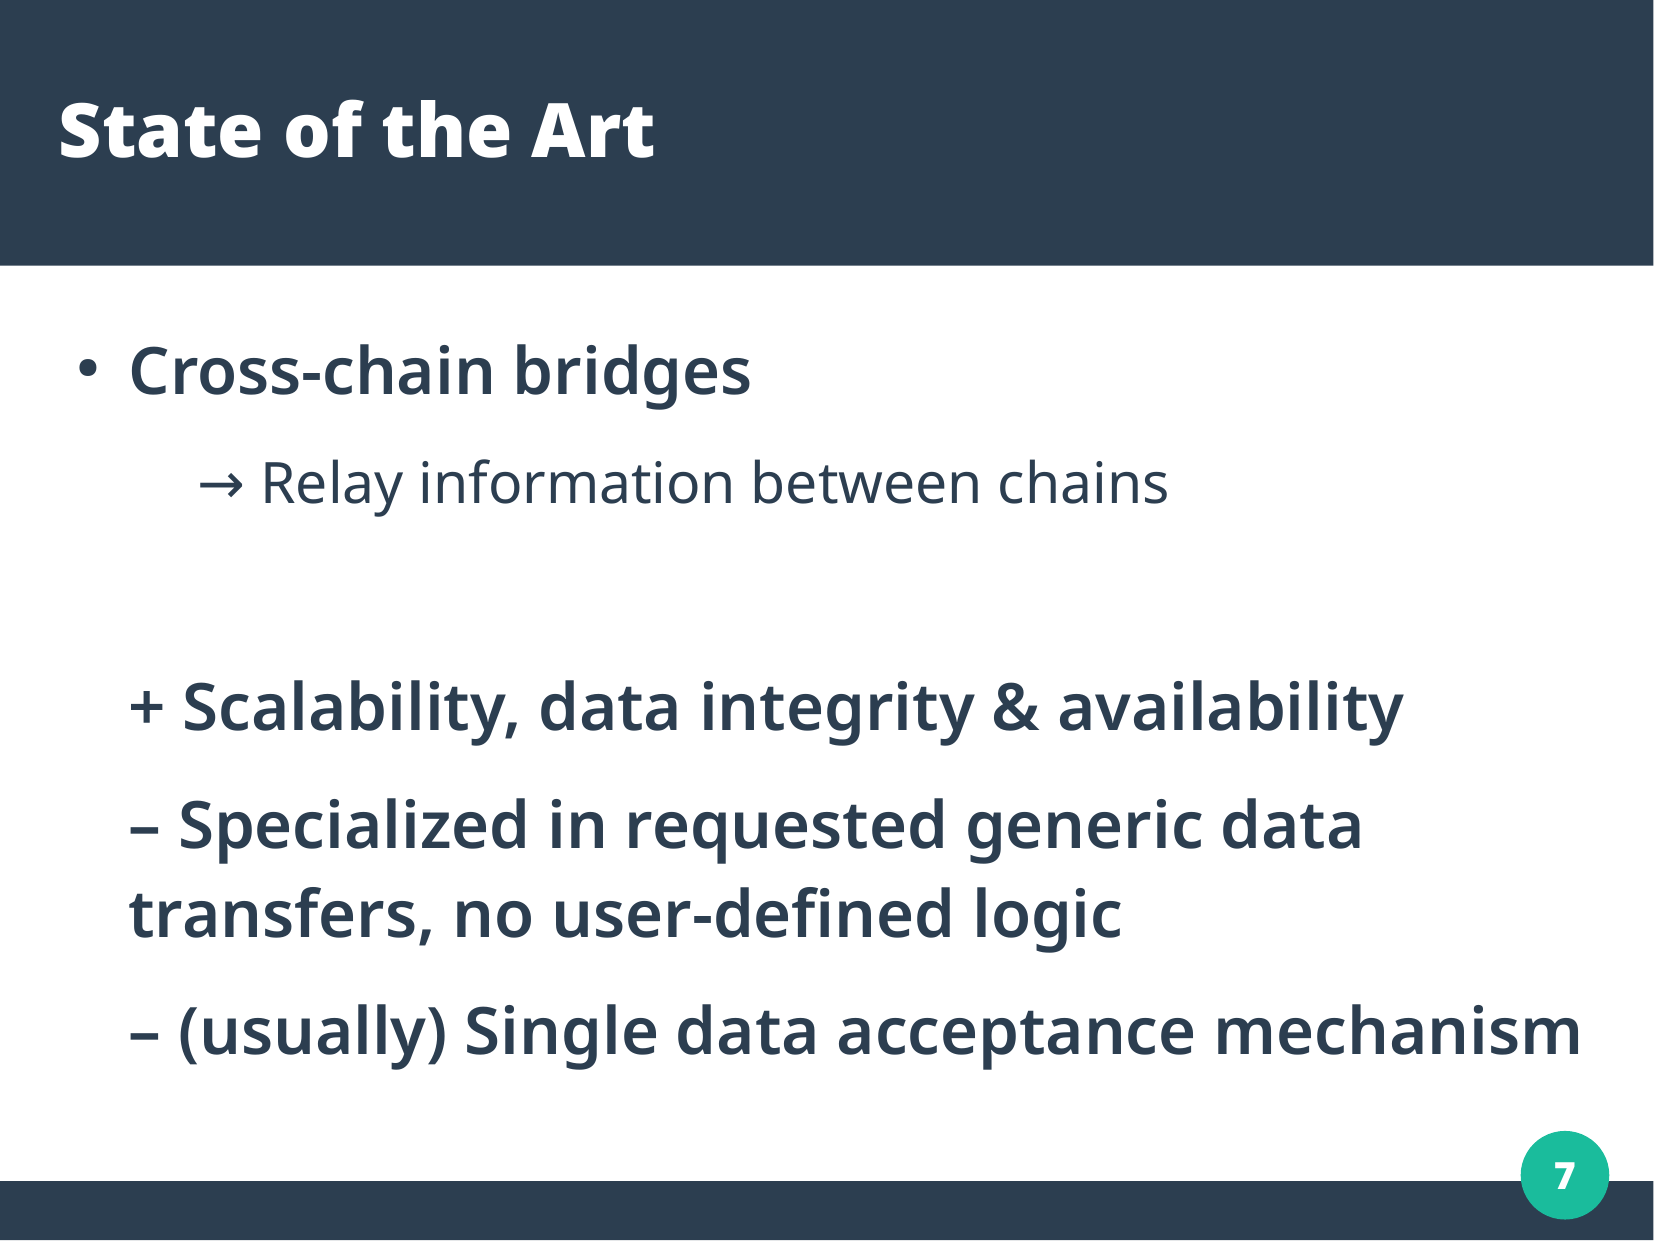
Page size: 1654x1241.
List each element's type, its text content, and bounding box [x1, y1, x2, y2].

title State of the Art [59, 49, 1595, 207]
list Cross-chain bridges → Relay information between chains + Scalability, data integrity & availability – Specialized in requested generic data transfers, no user-defined logic – (usually) Single data acceptance mechanism [59, 324, 1595, 1152]
